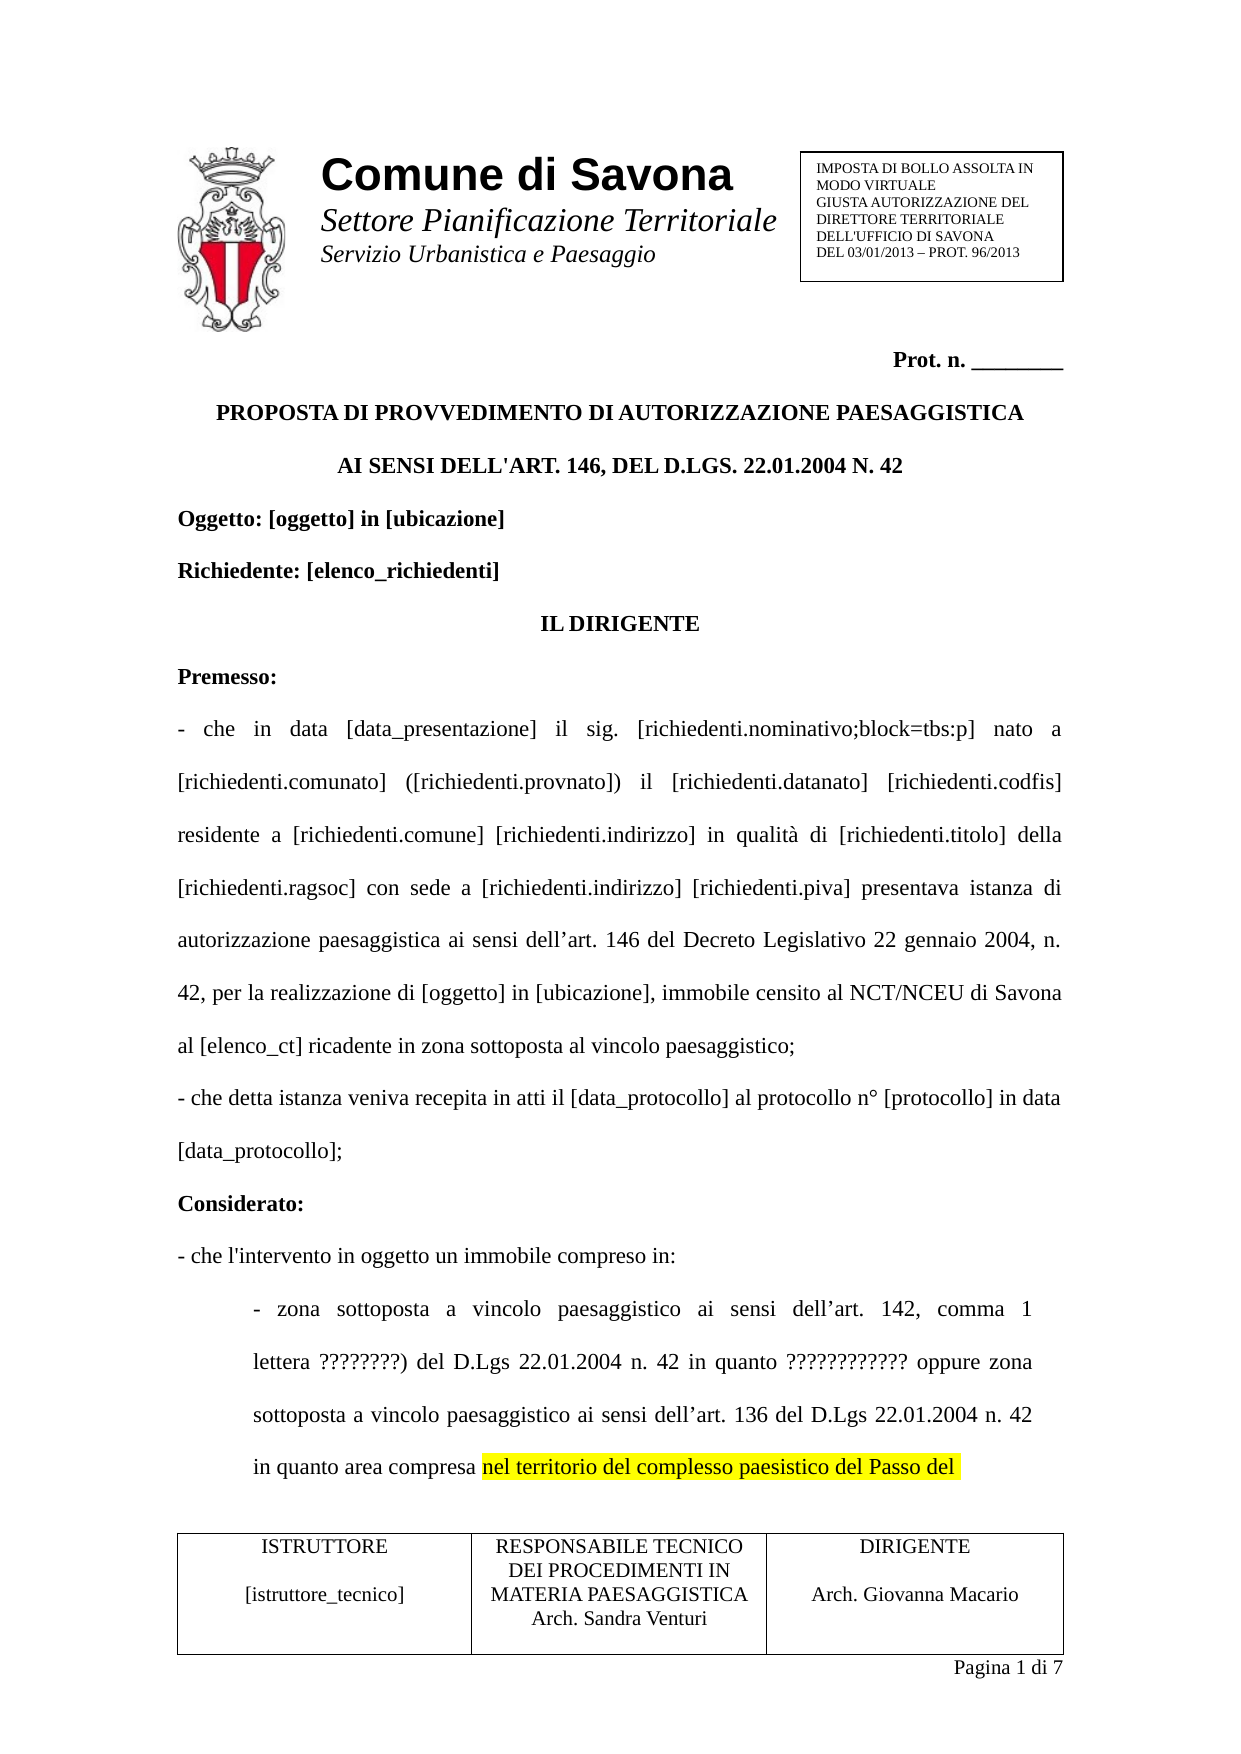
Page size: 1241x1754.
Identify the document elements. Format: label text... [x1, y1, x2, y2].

text Premesso: [177, 663, 1063, 689]
text - che in data [data_presentazione] il sig. [richiedenti.nominativo;block=tbs:p] nato a [richiedenti.comunato] ([richiedenti.provnato]) il [richiedenti.datanato] [richiedenti.codfis] residente a [richiedenti.comune] [richiedenti.indirizzo] in qualità di [richiedenti.titolo] della [richiedenti.ragsoc] con sede a [richiedenti.indirizzo] [richiedenti.piva] presentava istanza di autorizzazione paesaggistica ai sensi dell’art. 146 del Decreto Legislativo 22 gennaio 2004, n. 42, per la realizzazione di [oggetto] in [ubicazione], immobile censito al NCT/NCEU di Savona al [elenco_ct] ricadente in zona sottoposta al vincolo paesaggistico; [177, 715, 1063, 1058]
text Richiedente: [elenco_richiedenti] [177, 557, 1063, 584]
text IMPOSTA DI BOLLO ASSOLTA IN MODO VIRTUALE [816, 160, 1047, 194]
text PROPOSTA DI PROVVEDIMENTO DI AUTORIZZAZIONE PAESAGGISTICA [177, 399, 1063, 426]
text Settore Pianificazione Territoriale [286, 200, 799, 239]
text Oggetto: [oggetto] in [ubicazione] [177, 504, 1063, 531]
text GIUSTA AUTORIZZAZIONE DEL DIRETTORE TERRITORIALE DELL'UFFICIO DI SAVONA [816, 194, 1047, 244]
text DEL 03/01/2013 – PROT. 96/2013 [816, 244, 1047, 261]
text - che l'intervento in oggetto un immobile compreso in: [177, 1242, 1063, 1269]
text IL DIRIGENTE [177, 610, 1063, 636]
picture [177, 147, 286, 332]
text Considerato: [177, 1190, 1063, 1216]
text Servizio Urbanistica e Paesaggio [286, 239, 799, 267]
text Comune di Savona [286, 148, 1063, 200]
text - zona sottoposta a vincolo paesaggistico ai sensi dell’art. 142, comma 1 lettera ????????) del D.Lgs 22.01.2004 n. 42 in quanto ???????????? oppure zona sottoposta a vincolo paesaggistico ai sensi dell’art. 136 del D.Lgs 22.01.2004 n. 42 in quanto area compresa nel territorio del complesso paesistico del Passo del [253, 1295, 1034, 1480]
text - che detta istanza veniva recepita in atti il [data_protocollo] al protocollo n° [protocollo] in data [data_protocollo]; [177, 1084, 1063, 1163]
text AI SENSI DELL'ART. 146, DEL D.LGS. 22.01.2004 N. 42 [177, 452, 1063, 478]
text Prot. n. ________ [177, 346, 1063, 373]
